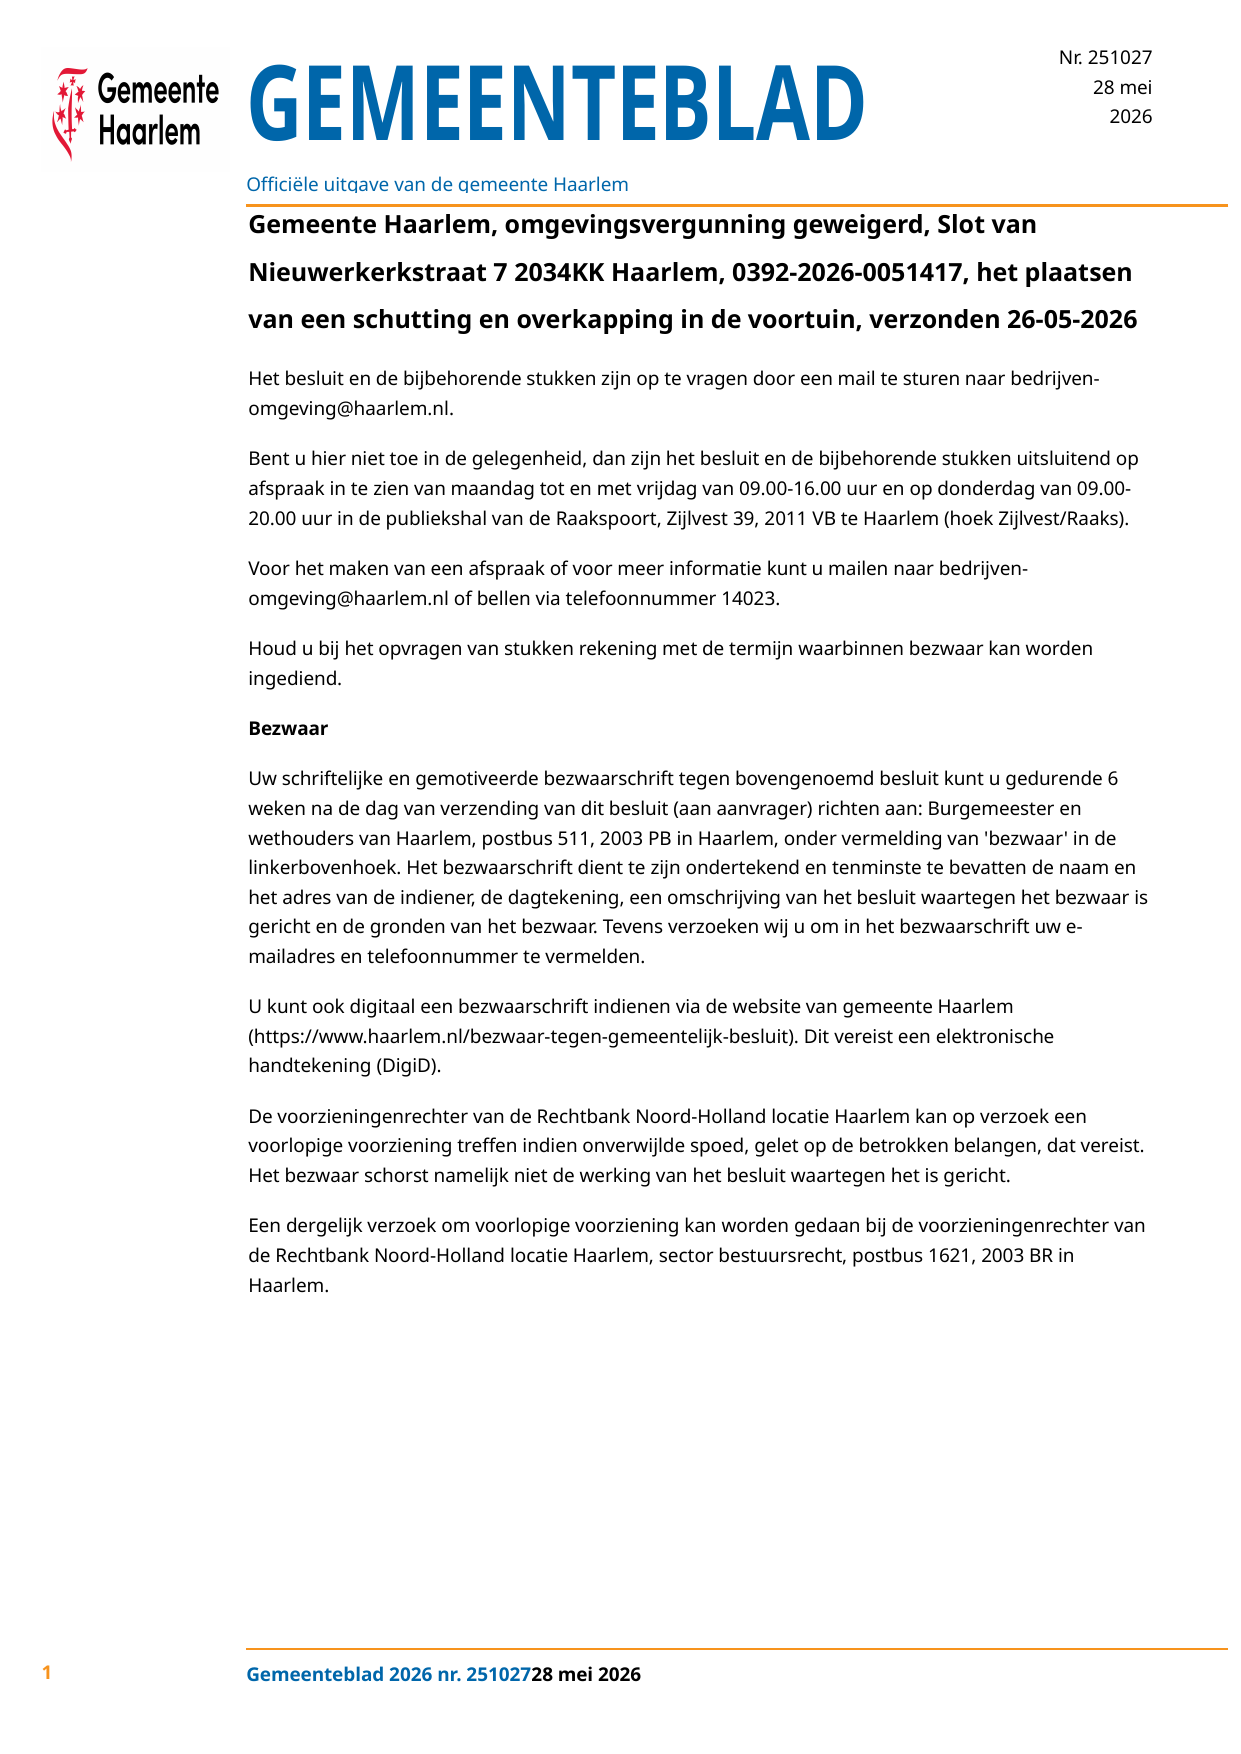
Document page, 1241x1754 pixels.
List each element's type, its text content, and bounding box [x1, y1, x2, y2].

text Bent u hier niet toe in de gelegenheid, dan zijn het besluit en de bijbehorende stukken uitsluitend op afspraak in te zien van maandag tot en met vrijdag van 09.00-16.00 uur en op donderdag van 09.00-20.00 uur in de publiekshal van de Raakspoort, Zijlvest 39, 2011 VB te Haarlem (hoek Zijlvest/Raaks). [248, 446, 1152, 530]
text Voor het maken van een afspraak of voor meer informatie kunt u mailen naar bedrijven-omgeving@haarlem.nl of bellen via telefoonnummer 14023. [248, 555, 1152, 610]
picture [41, 47, 231, 172]
text De voorzieningenrechter van de Rechtbank Noord-Holland locatie Haarlem kan op verzoek een voorlopige voorziening treffen indien onverwijlde spoed, gelet op de betrokken belangen, dat vereist. Het bezwaar schorst namelijk niet de werking van het besluit waartegen het is gericht. [248, 1103, 1152, 1188]
text Gemeente Haarlem, omgevingsvergunning geweigerd, Slot van Nieuwerkerkstraat 7 2034KK Haarlem, 0392-2026-0051417, het plaatsen van een schutting en overkapping in de voortuin, verzonden 26-05-2026 [248, 207, 1152, 336]
text U kunt ook digitaal een bezwaarschrift indienen via de website van gemeente Haarlem (https://www.haarlem.nl/bezwaar-tegen-gemeentelijk-besluit). Dit vereist een elektronische handtekening (DigiD). [248, 993, 1152, 1078]
text Een dergelijk verzoek om voorlopige voorziening kan worden gedaan bij de voorzieningenrechter van de Rechtbank Noord-Holland locatie Haarlem, sector bestuursrecht, postbus 1621, 2003 BR in Haarlem. [248, 1213, 1152, 1297]
text Bezwaar [248, 715, 1152, 741]
text Het besluit en de bijbehorende stukken zijn op te vragen door een mail te sturen naar bedrijven-omgeving@haarlem.nl. [248, 366, 1152, 421]
text Uw schriftelijke en gemotiveerde bezwaarschrift tegen bovengenoemd besluit kunt u gedurende 6 weken na de dag van verzending van dit besluit (aan aanvrager) richten aan: Burgemeester en wethouders van Haarlem, postbus 511, 2003 PB in Haarlem, onder vermelding van 'bezwaar' in de linkerbovenhoek. Het bezwaarschrift dient te zijn ondertekend en tenminste te bevatten de naam en het adres van de indiener, de dagtekening, een omschrijving van het besluit waartegen het bezwaar is gericht en de gronden van het bezwaar. Tevens verzoeken wij u om in het bezwaarschrift uw e-mailadres en telefoonnummer te vermelden. [248, 766, 1152, 969]
text Houd u bij het opvragen van stukken rekening met de termijn waarbinnen bezwaar kan worden ingediend. [248, 635, 1152, 690]
